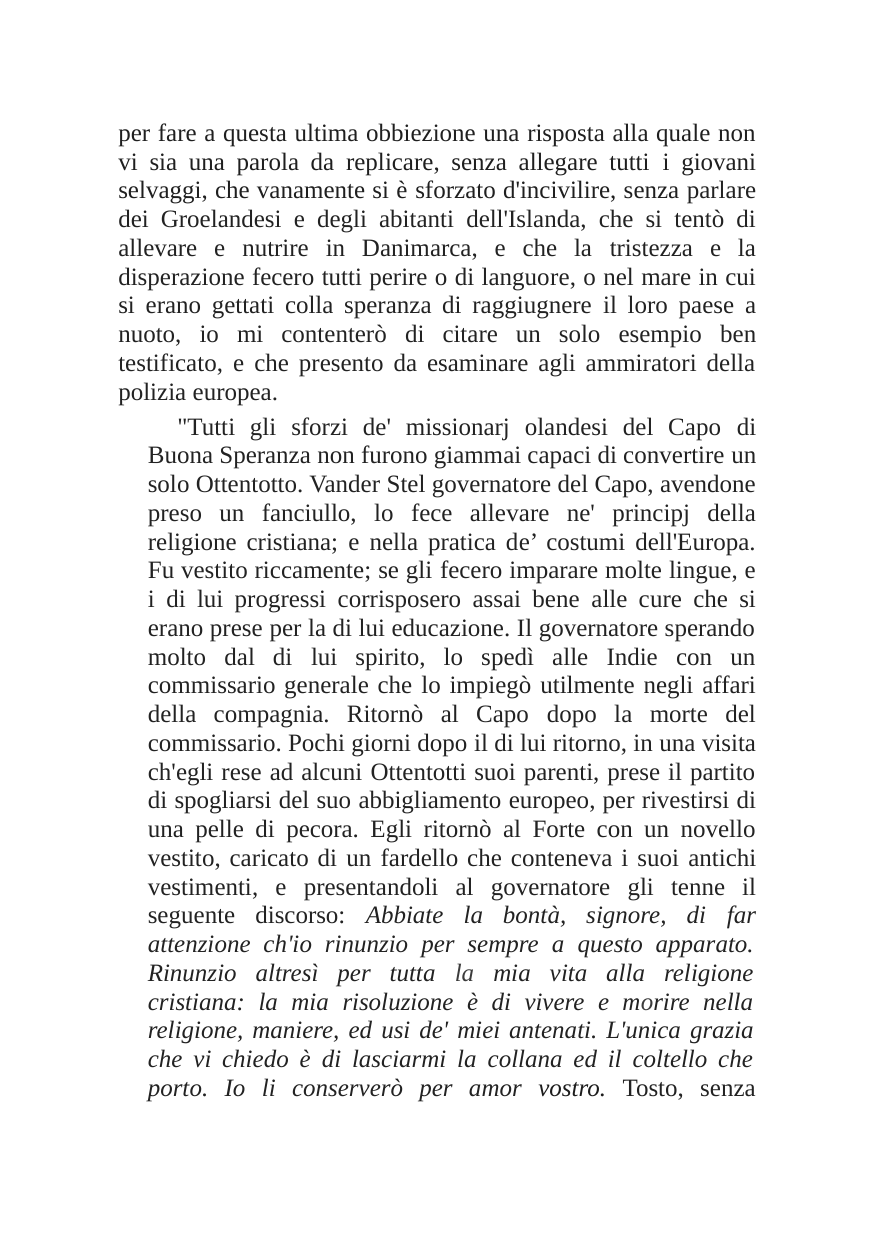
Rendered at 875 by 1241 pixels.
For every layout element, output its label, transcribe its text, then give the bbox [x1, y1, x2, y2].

text "Tutti gli sforzi de' missionarj olandesi del Capo di Buona Speranza non furono giammai capaci di convertire un solo Ottentotto. Vander Stel governatore del Capo, avendone preso un fanciullo, lo fece allevare ne' principj della religione cristiana; e nella pratica de’ costumi dell'Europa. Fu vestito riccamente; se gli fecero imparare molte lingue, e i di lui progressi corrisposero assai bene alle cure che si erano prese per la di lui educazione. Il governatore sperando molto dal di lui spirito, lo spedì alle Indie con un commissario generale che lo impiegò utilmente negli affari della compagnia. Ritornò al Capo dopo la morte del commissario. Pochi giorni dopo il di lui ritorno, in una visita ch'egli rese ad alcuni Ottentotti suoi parenti, prese il partito di spogliarsi del suo abbigliamento europeo, per rivestirsi di una pelle di pecora. Egli ritornò al Forte con un novello vestito, caricato di un fardello che conteneva i suoi antichi vestimenti, e presentandoli al governatore gli tenne il seguente discorso: Abbiate la bontà, signore, di far attenzione ch'io rinunzio per sempre a questo apparato. Rinunzio altresì per tutta la mia vita alla religione cristiana: la mia risoluzione è di vivere e morire nella religione, maniere, ed usi de' miei antenati. L'unica grazia che vi chiedo è di lasciarmi la collana ed il coltello che porto. Io li conserverò per amor vostro. Tosto, senza [148, 412, 756, 1102]
text per fare a questa ultima obbiezione una risposta alla quale non vi sia una parola da replicare, senza allegare tutti i giovani selvaggi, che vanamente si è sforzato d'incivilire, senza parlare dei Groelandesi e degli abitanti dell'Islanda, che si tentò di allevare e nutrire in Danimarca, e che la tristezza e la disperazione fecero tutti perire o di languore, o nel mare in cui si erano gettati colla speranza di raggiugnere il loro paese a nuoto, io mi contenterò di citare un solo esempio ben testificato, e che presento da esaminare agli ammiratori della polizia europea. [118, 118, 756, 406]
